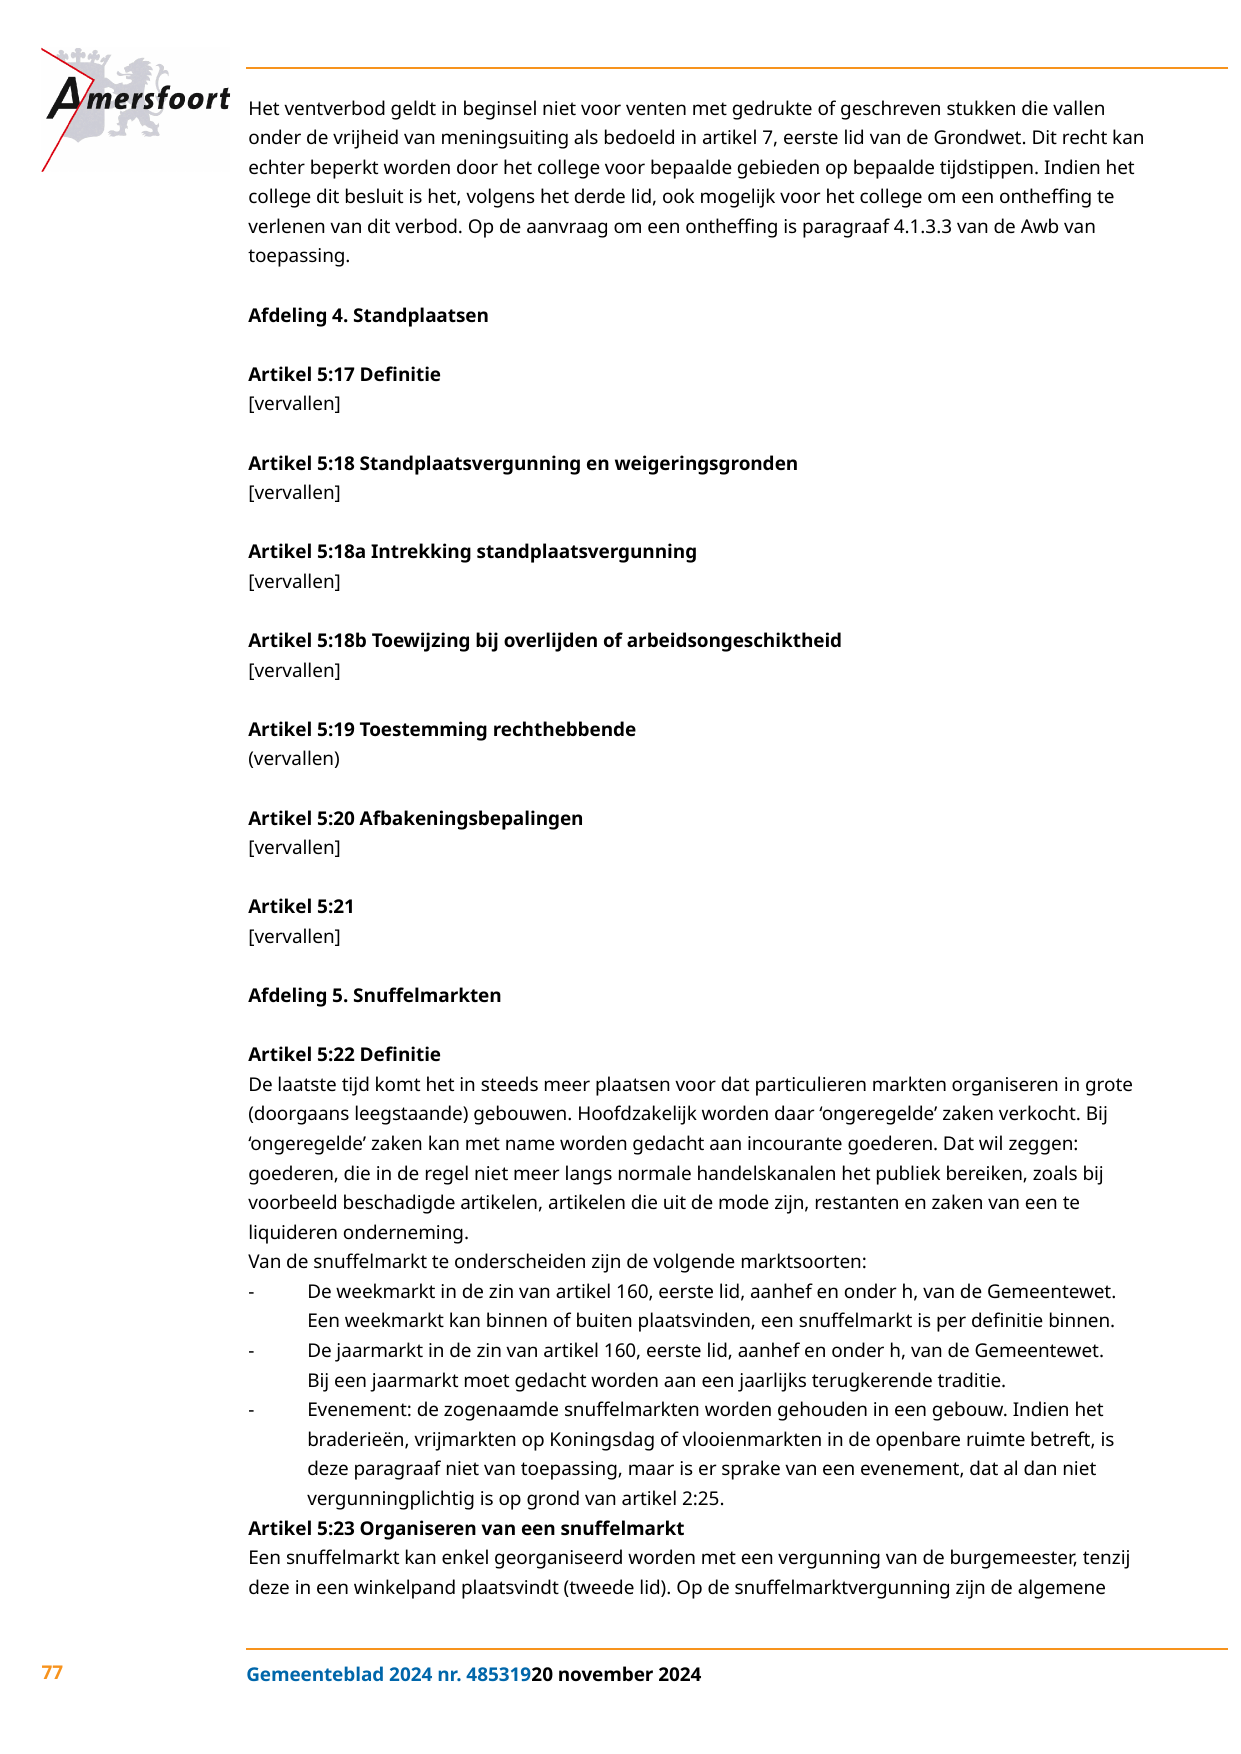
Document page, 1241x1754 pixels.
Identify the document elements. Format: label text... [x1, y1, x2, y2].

text Van de snuffelmarkt te onderscheiden zijn de volgende marktsoorten: [248, 1248, 1152, 1274]
text Artikel 5:20 Afbakeningsbepalingen [248, 805, 1152, 831]
list Bij een jaarmarkt moet gedacht worden aan een jaarlijks terugkerende traditie. [248, 1367, 1152, 1393]
list De jaarmarkt in de zin van artikel 160, eerste lid, aanhef en onder h, van de Gemeentewet. [248, 1337, 1152, 1363]
text [vervallen] [248, 657, 1152, 683]
text [vervallen] [248, 568, 1152, 594]
list De weekmarkt in de zin van artikel 160, eerste lid, aanhef en onder h, van de Gemeentewet. Een weekmarkt kan binnen of buiten plaatsvinden, een snuffelmarkt is per definitie binnen. [248, 1278, 1152, 1333]
text Artikel 5:18b Toewijzing bij overlijden of arbeidsongeschiktheid [248, 627, 1152, 653]
text (vervallen) [248, 746, 1152, 771]
picture [41, 47, 231, 172]
text Artikel 5:21 [248, 893, 1152, 919]
text Artikel 5:19 Toestemming rechthebbende [248, 716, 1152, 742]
text Artikel 5:17 Definitie [248, 361, 1152, 387]
text [vervallen] [248, 923, 1152, 949]
text [vervallen] [248, 479, 1152, 505]
text Artikel 5:22 Definitie [248, 1041, 1152, 1067]
text Het ventverbod geldt in beginsel niet voor venten met gedrukte of geschreven stukken die vallen onder de vrijheid van meningsuiting als bedoeld in artikel 7, eerste lid van de Grondwet. Dit recht kan echter beperkt worden door het college voor bepaalde gebieden op bepaalde tijdstippen. Indien het college dit besluit is het, volgens het derde lid, ook mogelijk voor het college om een ontheffing te verlenen van dit verbod. Op de aanvraag om een ontheffing is paragraaf 4.1.3.3 van de Awb van toepassing. [248, 95, 1152, 268]
text Artikel 5:23 Organiseren van een snuffelmarkt [248, 1515, 1152, 1541]
text Een snuffelmarkt kan enkel georganiseerd worden met een vergunning van de burgemeester, tenzij deze in een winkelpand plaatsvindt (tweede lid). Op de snuffelmarktvergunning zijn de algemene [248, 1544, 1152, 1600]
text Afdeling 4. Standplaatsen [248, 302, 1152, 328]
text [vervallen] [248, 391, 1152, 416]
text Afdeling 5. Snuffelmarkten [248, 982, 1152, 1008]
list Evenement: de zogenaamde snuffelmarkten worden gehouden in een gebouw. Indien het braderieën, vrijmarkten op Koningsdag of vlooienmarkten in de openbare ruimte betreft, is deze paragraaf niet van toepassing, maar is er sprake van een evenement, dat al dan niet vergunningplichtig is op grond van artikel 2:25. [248, 1396, 1152, 1511]
text [vervallen] [248, 834, 1152, 860]
text Artikel 5:18a Intrekking standplaatsvergunning [248, 538, 1152, 564]
text De laatste tijd komt het in steeds meer plaatsen voor dat particulieren markten organiseren in grote (doorgaans leegstaande) gebouwen. Hoofdzakelijk worden daar ‘ongeregelde’ zaken verkocht. Bij ‘ongeregelde’ zaken kan met name worden gedacht aan incourante goederen. Dat wil zeggen: goederen, die in de regel niet meer langs normale handelskanalen het publiek bereiken, zoals bij voorbeeld beschadigde artikelen, artikelen die uit de mode zijn, restanten en zaken van een te liquideren onderneming. [248, 1071, 1152, 1245]
text Artikel 5:18 Standplaatsvergunning en weigeringsgronden [248, 450, 1152, 476]
